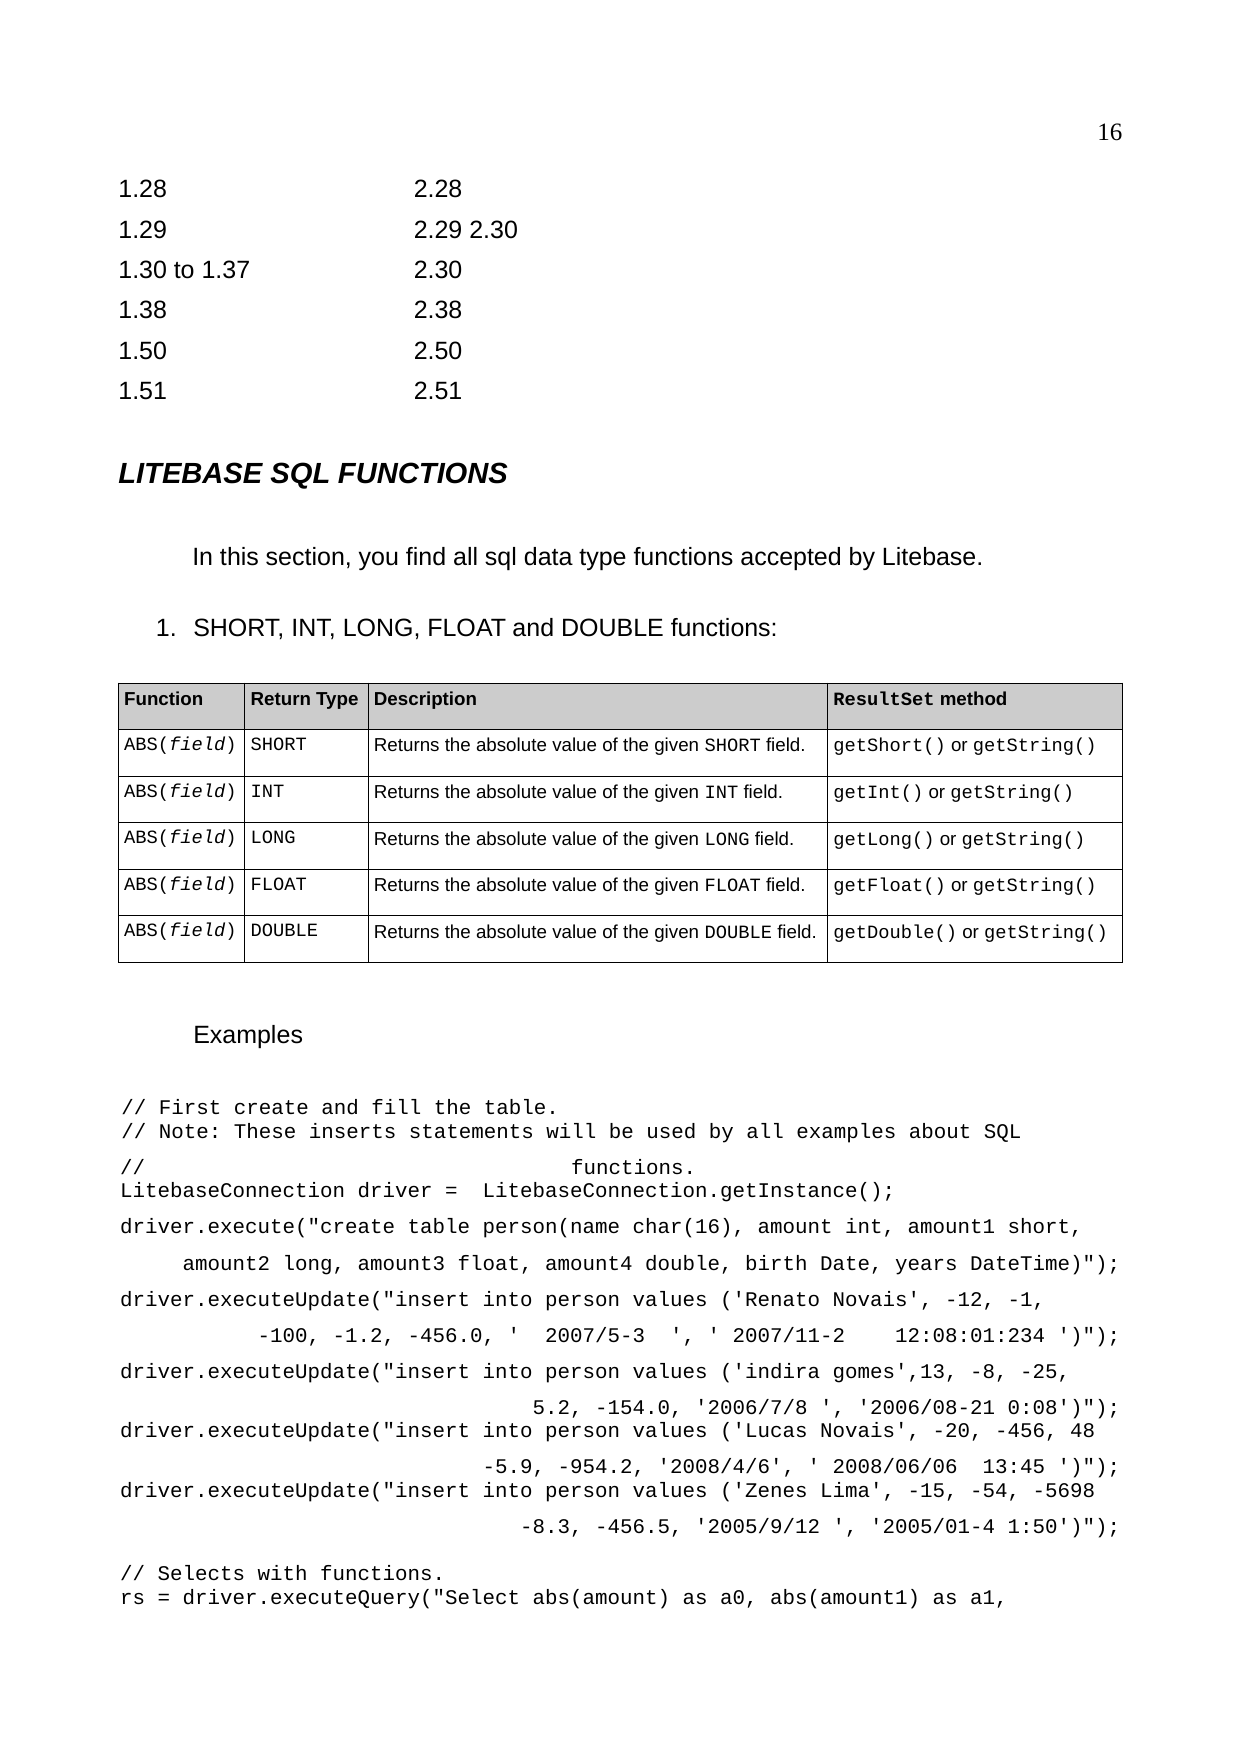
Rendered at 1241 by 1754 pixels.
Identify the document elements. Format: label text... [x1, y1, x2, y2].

table_cell SHORT [245, 730, 368, 776]
list driver.executeUpdate("insert into person values ('Renato Novais', -12, -1, [82, 1289, 1122, 1312]
subtitle LITEBASE SQL FUNCTIONS [118, 457, 1122, 490]
text In this section, you find all sql data type functions accepted by Litebase. [118, 543, 1122, 571]
table_header Return Type [245, 684, 368, 729]
table_cell Returns the absolute value of the given FLOAT field. [369, 870, 827, 915]
table_cell Returns the absolute value of the given INT field. [369, 777, 827, 822]
text 1.28 2.28 [118, 175, 1122, 203]
table_cell ABS(field) [119, 916, 244, 962]
list // functions. LitebaseConnection driver = LitebaseConnection.getInstance(); [82, 1157, 1122, 1204]
text 1.51 2.51 [118, 377, 1122, 405]
table_cell getLong() or getString() [828, 823, 1122, 869]
table_cell ABS(field) [119, 870, 244, 915]
table_cell getInt() or getString() [828, 777, 1122, 822]
list driver.execute("create table person(name char(16), amount int, amount1 short, [82, 1217, 1122, 1240]
table_cell DOUBLE [245, 916, 368, 962]
table_cell ABS(field) [119, 823, 244, 869]
list SHORT, INT, LONG, FLOAT and DOUBLE functions: [156, 614, 1122, 670]
table_cell INT [245, 777, 368, 822]
table_header Description [369, 684, 827, 729]
table_cell getFloat() or getString() [828, 870, 1122, 915]
table_cell getDouble() or getString() [828, 916, 1122, 962]
text 1.30 to 1.37 2.30 [118, 256, 1122, 284]
table_cell Returns the absolute value of the given SHORT field. [369, 730, 827, 776]
text 1.29 2.29 2.30 [118, 216, 1122, 243]
list -8.3, -456.5, '2005/9/12 ', '2005/01-4 1:50')"); // Selects with functions. rs = driver.executeQuery("Select abs(amount) as a0, abs(amount1) as a1, [82, 1516, 1122, 1611]
table_cell Returns the absolute value of the given LONG field. [369, 823, 827, 869]
list -100, -1.2, -456.0, ' 2007/5-3 ', ' 2007/11-2 12:08:01:234 ')"); [82, 1325, 1122, 1348]
table_cell FLOAT [245, 870, 368, 915]
table_cell getShort() or getString() [828, 730, 1122, 776]
table_header ResultSet method [828, 684, 1122, 729]
table_cell Returns the absolute value of the given DOUBLE field. [369, 916, 827, 962]
table_cell ABS(field) [119, 777, 244, 822]
list -5.9, -954.2, '2008/4/6', ' 2008/06/06 13:45 ')"); driver.executeUpdate("insert into person values ('Zenes Lima', -15, -54, -5698 [82, 1456, 1122, 1504]
text 1.50 2.50 [118, 337, 1122, 364]
list // First create and fill the table. // Note: These inserts statements will be used by all examples about SQL [84, 1097, 1122, 1144]
table_header Function [119, 684, 244, 729]
text 1.38 2.38 [118, 296, 1122, 324]
list amount2 long, amount3 float, amount4 double, birth Date, years DateTime)"); [82, 1253, 1122, 1276]
table_cell LONG [245, 823, 368, 869]
list Examples [156, 1021, 1122, 1049]
list driver.executeUpdate("insert into person values ('indira gomes',13, -8, -25, [82, 1361, 1122, 1384]
list 5.2, -154.0, '2006/7/8 ', '2006/08-21 0:08')"); driver.executeUpdate("insert into person values ('Lucas Novais', -20, -456, 48 [82, 1397, 1122, 1444]
table_cell ABS(field) [119, 730, 244, 776]
